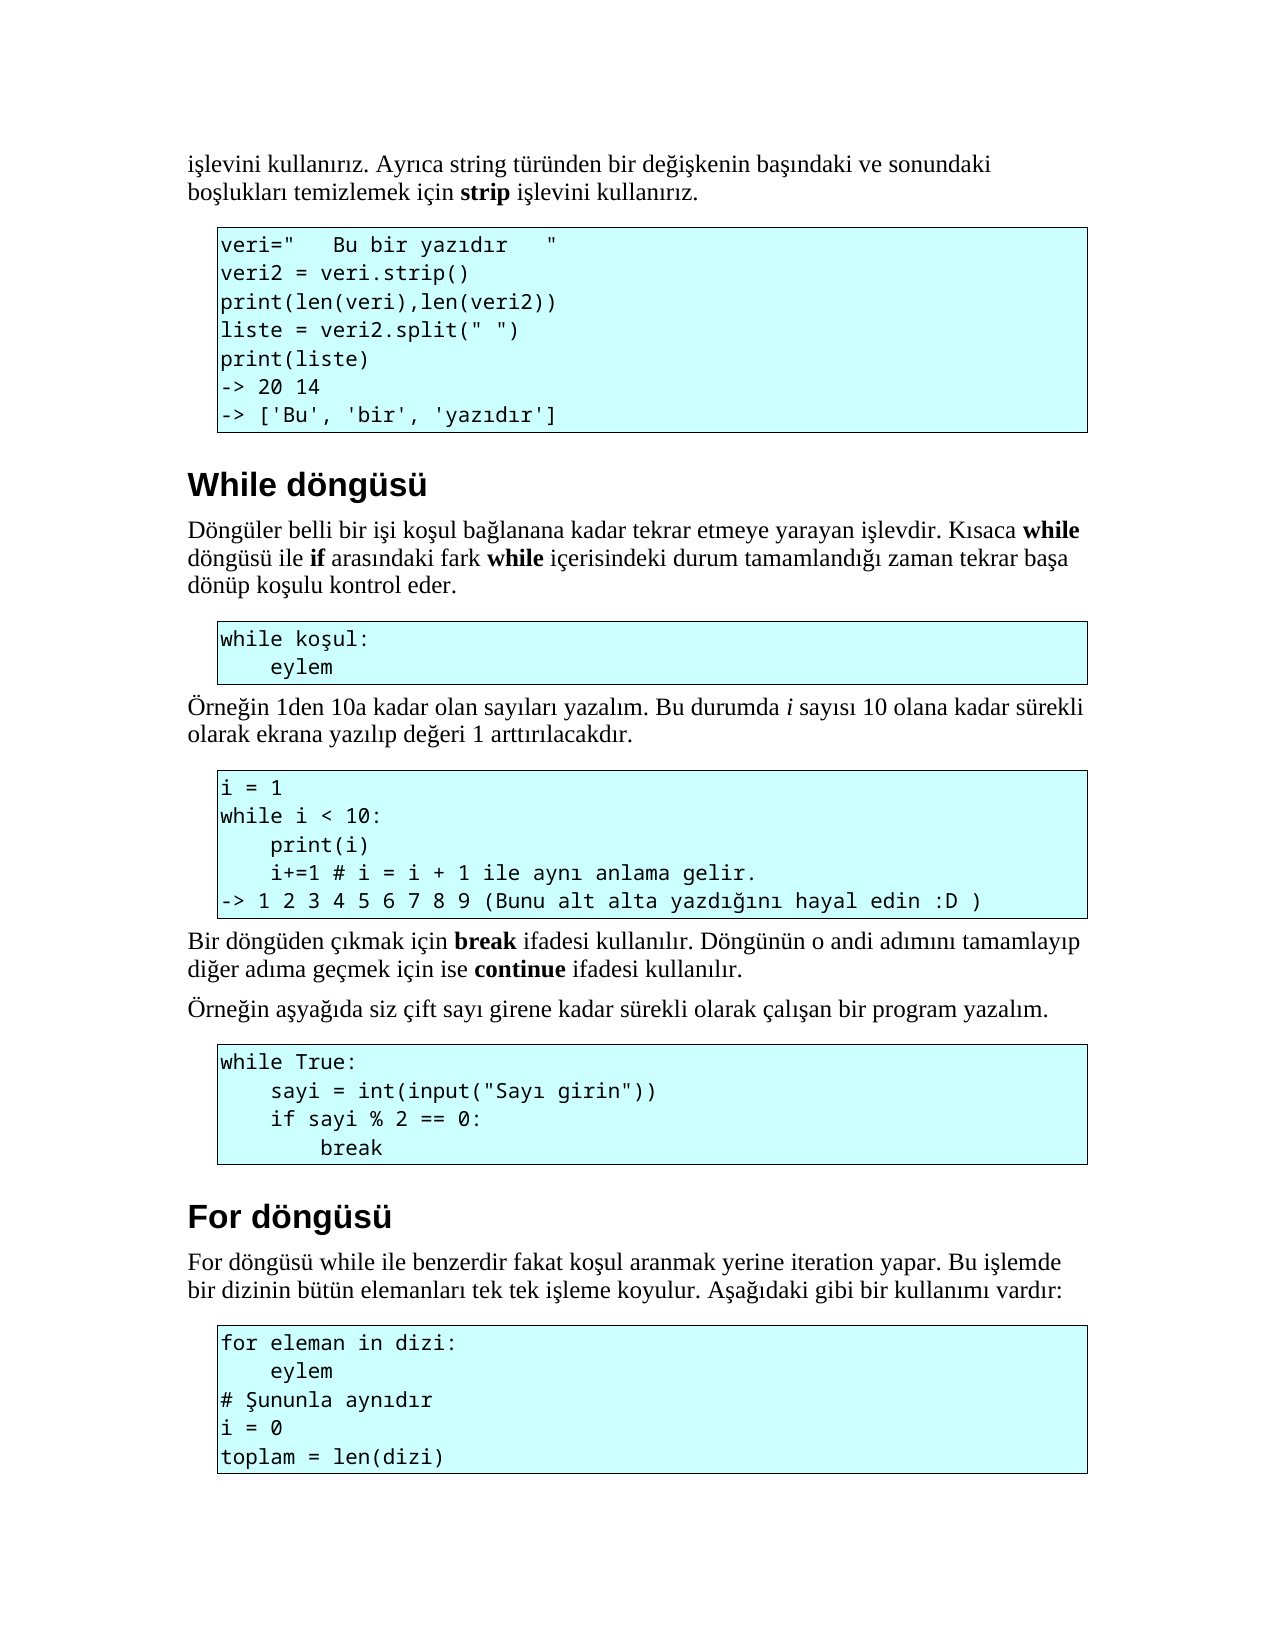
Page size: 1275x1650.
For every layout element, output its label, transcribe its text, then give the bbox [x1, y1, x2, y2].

text while True: sayi = int(input("Sayı girin")) if sayi % 2 == 0: break [218, 1045, 1087, 1164]
text Örneğin aşyağıda siz çift sayı girene kadar sürekli olarak çalışan bir program yazalım. [187, 995, 1087, 1023]
text i = 1 while i < 10: print(i) i+=1 # i = i + 1 ile aynı anlama gelir. -> 1 2 3 4 5 6 7 8 9 (Bunu alt alta yazdığını hayal edin :D ) [218, 771, 1087, 918]
text For döngüsü while ile benzerdir fakat koşul aranmak yerine iteration yapar. Bu işlemde bir dizinin bütün elemanları tek tek işleme koyulur. Aşağıdaki gibi bir kullanımı vardır: [187, 1248, 1087, 1303]
text işlevini kullanırız. Ayrıca string türünden bir değişkenin başındaki ve sonundaki boşlukları temizlemek için strip işlevini kullanırız. [187, 150, 1087, 205]
text Örneğin 1den 10a kadar olan sayıları yazalım. Bu durumda i sayısı 10 olana kadar sürekli olarak ekrana yazılıp değeri 1 arttırılacakdır. [187, 693, 1087, 748]
text Döngüler belli bir işi koşul bağlanana kadar tekrar etmeye yarayan işlevdir. Kısaca while döngüsü ile if arasındaki fark while içerisindeki durum tamamlandığı zaman tekrar başa dönüp koşulu kontrol eder. [187, 516, 1087, 599]
text for eleman in dizi: eylem # Şununla aynıdır i = 0 toplam = len(dizi) [218, 1326, 1087, 1473]
subtitle While döngüsü [187, 466, 1087, 504]
subtitle For döngüsü [187, 1198, 1087, 1236]
text Bir döngüden çıkmak için break ifadesi kullanılır. Döngünün o andi adımını tamamlayıp diğer adıma geçmek için ise continue ifadesi kullanılır. [187, 927, 1087, 982]
text veri=" Bu bir yazıdır " veri2 = veri.strip() print(len(veri),len(veri2)) liste = veri2.split(" ") print(liste) -> 20 14 -> ['Bu', 'bir', 'yazıdır'] [218, 228, 1087, 432]
text while koşul: eylem [218, 622, 1087, 684]
